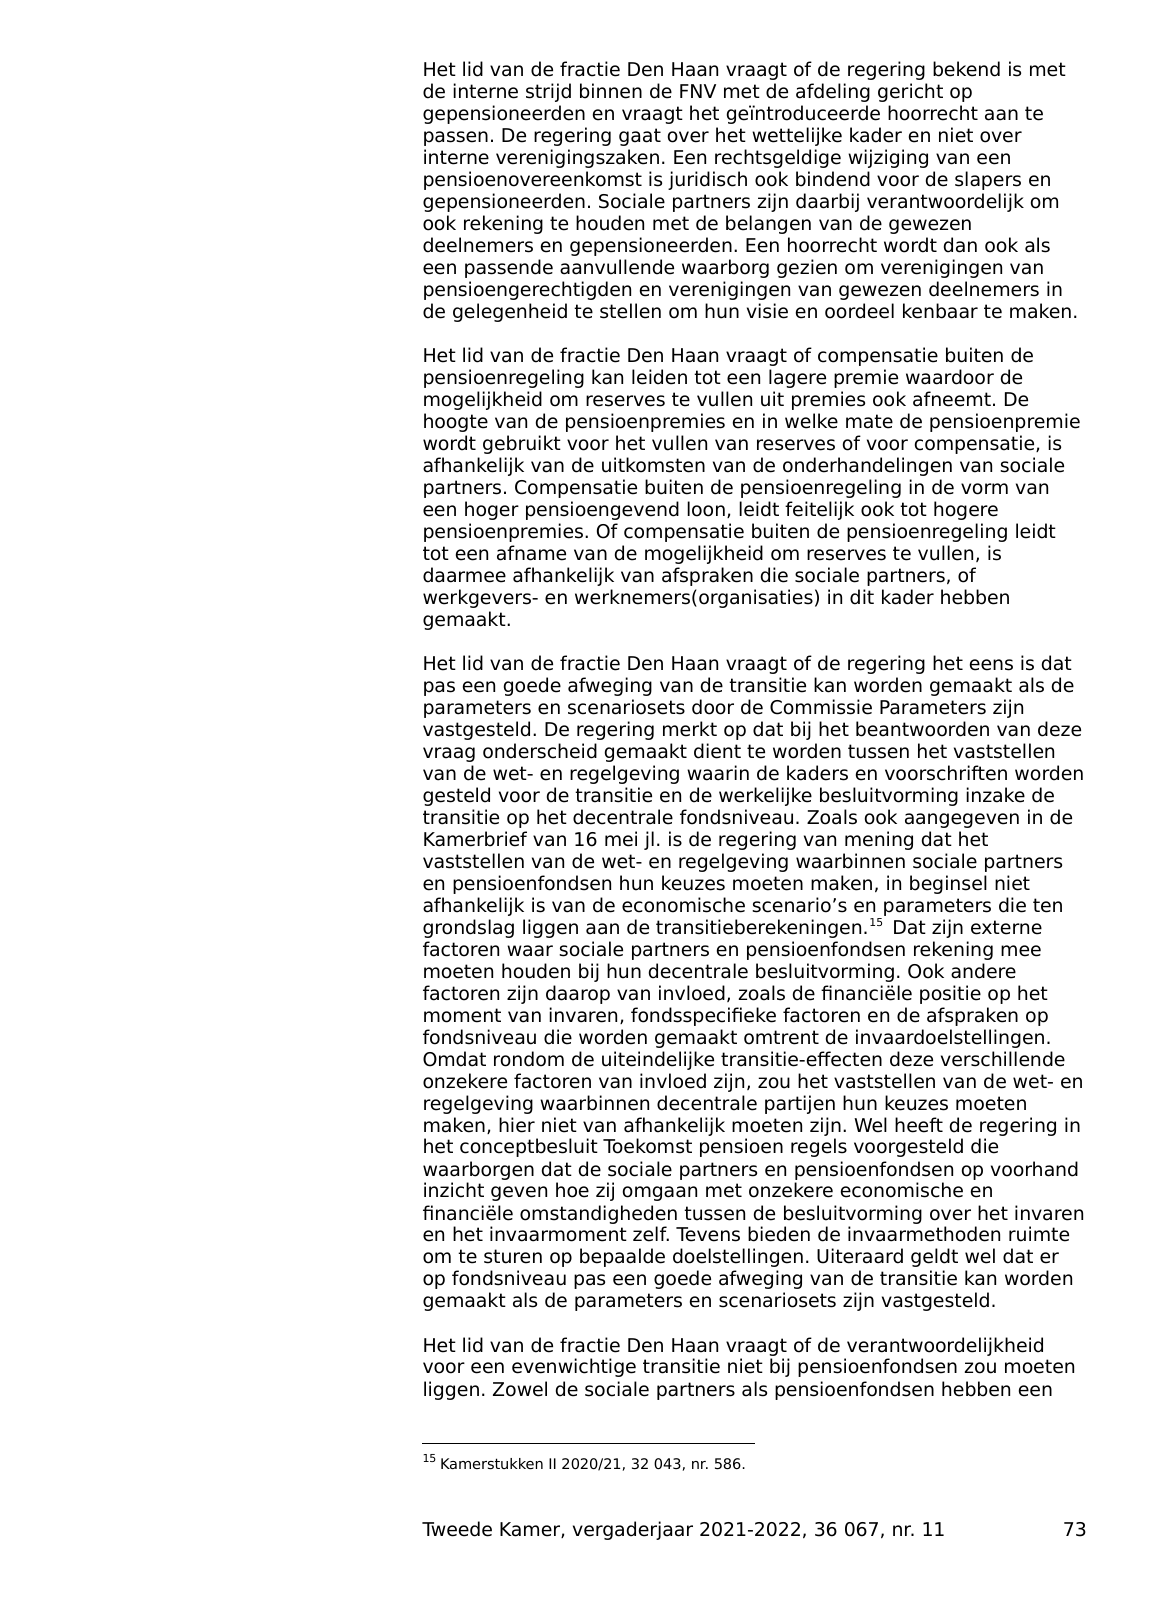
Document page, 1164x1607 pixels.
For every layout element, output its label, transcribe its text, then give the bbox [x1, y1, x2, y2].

text Het lid van de fractie Den Haan vraagt of de verantwoordelijkheid voor een evenwichtige transitie niet bij pensioenfondsen zou moeten liggen. Zowel de sociale partners als pensioenfondsen hebben een [422, 1334, 1087, 1400]
text Het lid van de fractie Den Haan vraagt of de regering het eens is dat pas een goede afweging van de transitie kan worden gemaakt als de parameters en scenariosets door de Commissie Parameters zijn vastgesteld. De regering merkt op dat bij het beantwoorden van deze vraag onderscheid gemaakt dient te worden tussen het vaststellen van de wet- en regelgeving waarin de kaders en voorschriften worden gesteld voor de transitie en de werkelijke besluitvorming inzake de transitie op het decentrale fondsniveau. Zoals ook aangegeven in de Kamerbrief van 16 mei jl. is de regering van mening dat het vaststellen van de wet- en regelgeving waarbinnen sociale partners en pensioenfondsen hun keuzes moeten maken, in beginsel niet afhankelijk is van de economische scenario’s en parameters die ten grondslag liggen aan de transitieberekeningen. Dat zijn externe factoren waar sociale partners en pensioenfondsen rekening mee moeten houden bij hun decentrale besluitvorming. Ook andere factoren zijn daarop van invloed, zoals de financiële positie op het moment van invaren, fondsspecifieke factoren en de afspraken op fondsniveau die worden gemaakt omtrent de invaardoelstellingen. Omdat rondom de uiteindelijke transitie-effecten deze verschillende onzekere factoren van invloed zijn, zou het vaststellen van de wet- en regelgeving waarbinnen decentrale partijen hun keuzes moeten maken, hier niet van afhankelijk moeten zijn. Wel heeft de regering in het conceptbesluit Toekomst pensioen regels voorgesteld die waarborgen dat de sociale partners en pensioenfondsen op voorhand inzicht geven hoe zij omgaan met onzekere economische en financiële omstandigheden tussen de besluitvorming over het invaren en het invaarmoment zelf. Tevens bieden de invaarmethoden ruimte om te sturen op bepaalde doelstellingen. Uiteraard geldt wel dat er op fondsniveau pas een goede afweging van de transitie kan worden gemaakt als de parameters en scenariosets zijn vastgesteld. [422, 653, 1087, 1312]
text Het lid van de fractie Den Haan vraagt of compensatie buiten de pensioenregeling kan leiden tot een lagere premie waardoor de mogelijkheid om reserves te vullen uit premies ook afneemt. De hoogte van de pensioenpremies en in welke mate de pensioenpremie wordt gebruikt voor het vullen van reserves of voor compensatie, is afhankelijk van de uitkomsten van de onderhandelingen van sociale partners. Compensatie buiten de pensioenregeling in de vorm van een hoger pensioengevend loon, leidt feitelijk ook tot hogere pensioenpremies. Of compensatie buiten de pensioenregeling leidt tot een afname van de mogelijkheid om reserves te vullen, is daarmee afhankelijk van afspraken die sociale partners, of werkgevers- en werknemers(organisaties) in dit kader hebben gemaakt. [422, 345, 1087, 631]
text Kamerstukken II 2020/21, 32 043, nr. 586. [422, 1452, 1087, 1474]
text Het lid van de fractie Den Haan vraagt of de regering bekend is met de interne strijd binnen de FNV met de afdeling gericht op gepensioneerden en vraagt het geïntroduceerde hoorrecht aan te passen. De regering gaat over het wettelijke kader en niet over interne verenigingszaken. Een rechtsgeldige wijziging van een pensioenovereenkomst is juridisch ook bindend voor de slapers en gepensioneerden. Sociale partners zijn daarbij verantwoordelijk om ook rekening te houden met de belangen van de gewezen deelnemers en gepensioneerden. Een hoorrecht wordt dan ook als een passende aanvullende waarborg gezien om verenigingen van pensioengerechtigden en verenigingen van gewezen deelnemers in de gelegenheid te stellen om hun visie en oordeel kenbaar te maken. [422, 59, 1087, 323]
